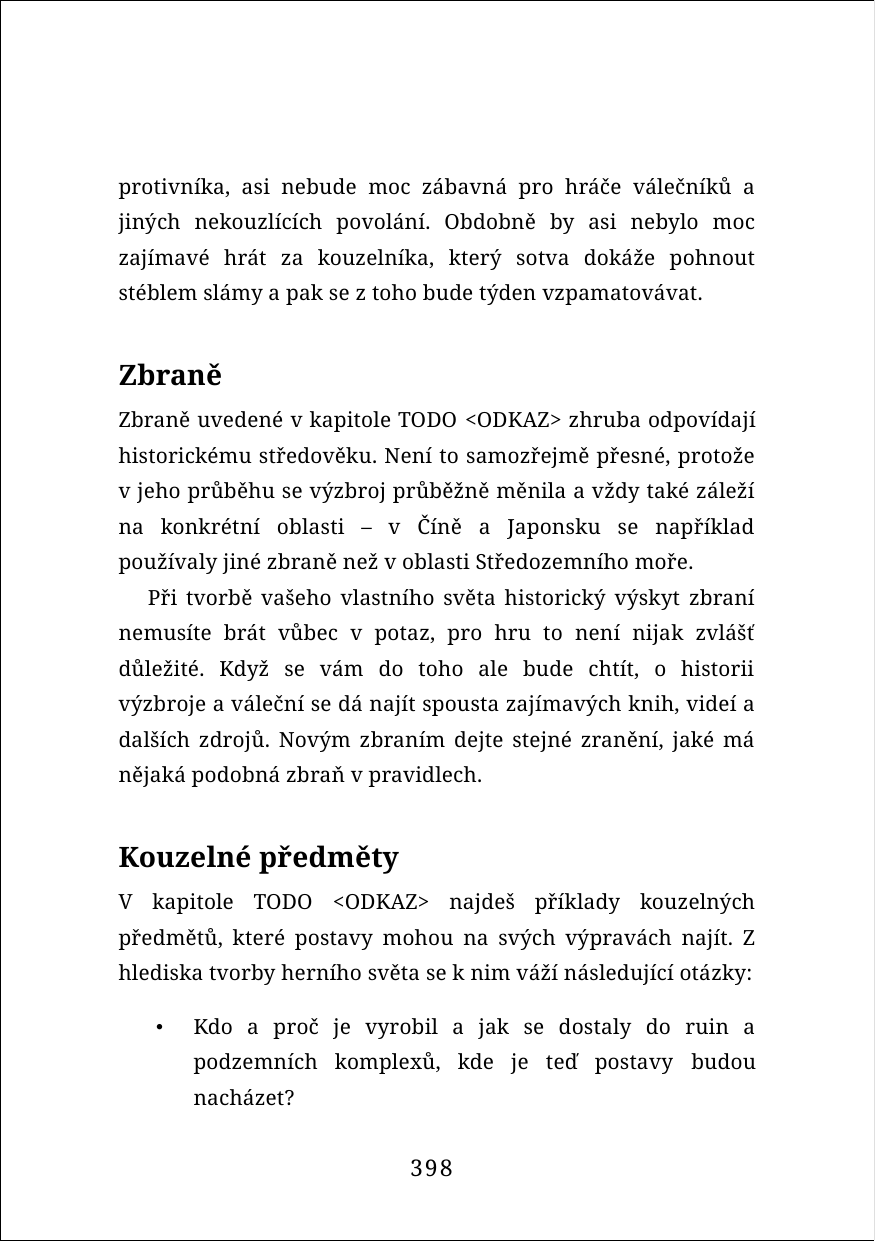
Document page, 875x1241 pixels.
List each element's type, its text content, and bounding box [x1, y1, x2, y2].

subtitle Zbraně [118, 355, 756, 393]
list Kdo a proč je vyrobil a jak se dostaly do ruin a podzemních komplexů, kde je teď postavy budou nacházet? [156, 1012, 756, 1111]
text Zbraně uvedené v kapitole TODO <ODKAZ> zhruba odpovídají historickému středověku. Není to samozřejmě přesné, protože v jeho průběhu se výzbroj průběžně měnila a vždy také záleží na konkrétní oblasti – v Číně a Japonsku se například používaly jiné zbraně než v oblasti Středozemního moře. Při tvorbě vašeho vlastního světa historický výskyt zbraní nemusíte brát vůbec v potaz, pro hru to není nijak zvlášť důležité. Když se vám do toho ale bude chtít, o historii výzbroje a váleční se dá najít spousta zajímavých knih, videí a dalších zdrojů. Novým zbraním dejte stejné zranění, jaké má nějaká podobná zbraň v pravidlech. [118, 405, 756, 789]
subtitle Kouzelné předměty [118, 837, 756, 876]
text V kapitole TODO <ODKAZ> najdeš příklady kouzelných předmětů, které postavy mohou na svých výpravách najít. Z hlediska tvorby herního světa se k nim váží následující otázky: [118, 887, 756, 987]
text protivníka, asi nebude moc zábavná pro hráče válečníků a jiných nekouzlících povolání. Obdobně by asi nebylo moc zajímavé hrát za kouzelníka, který sotva dokáže pohnout stéblem slámy a pak se z toho bude týden vzpamatovávat. [118, 172, 756, 307]
